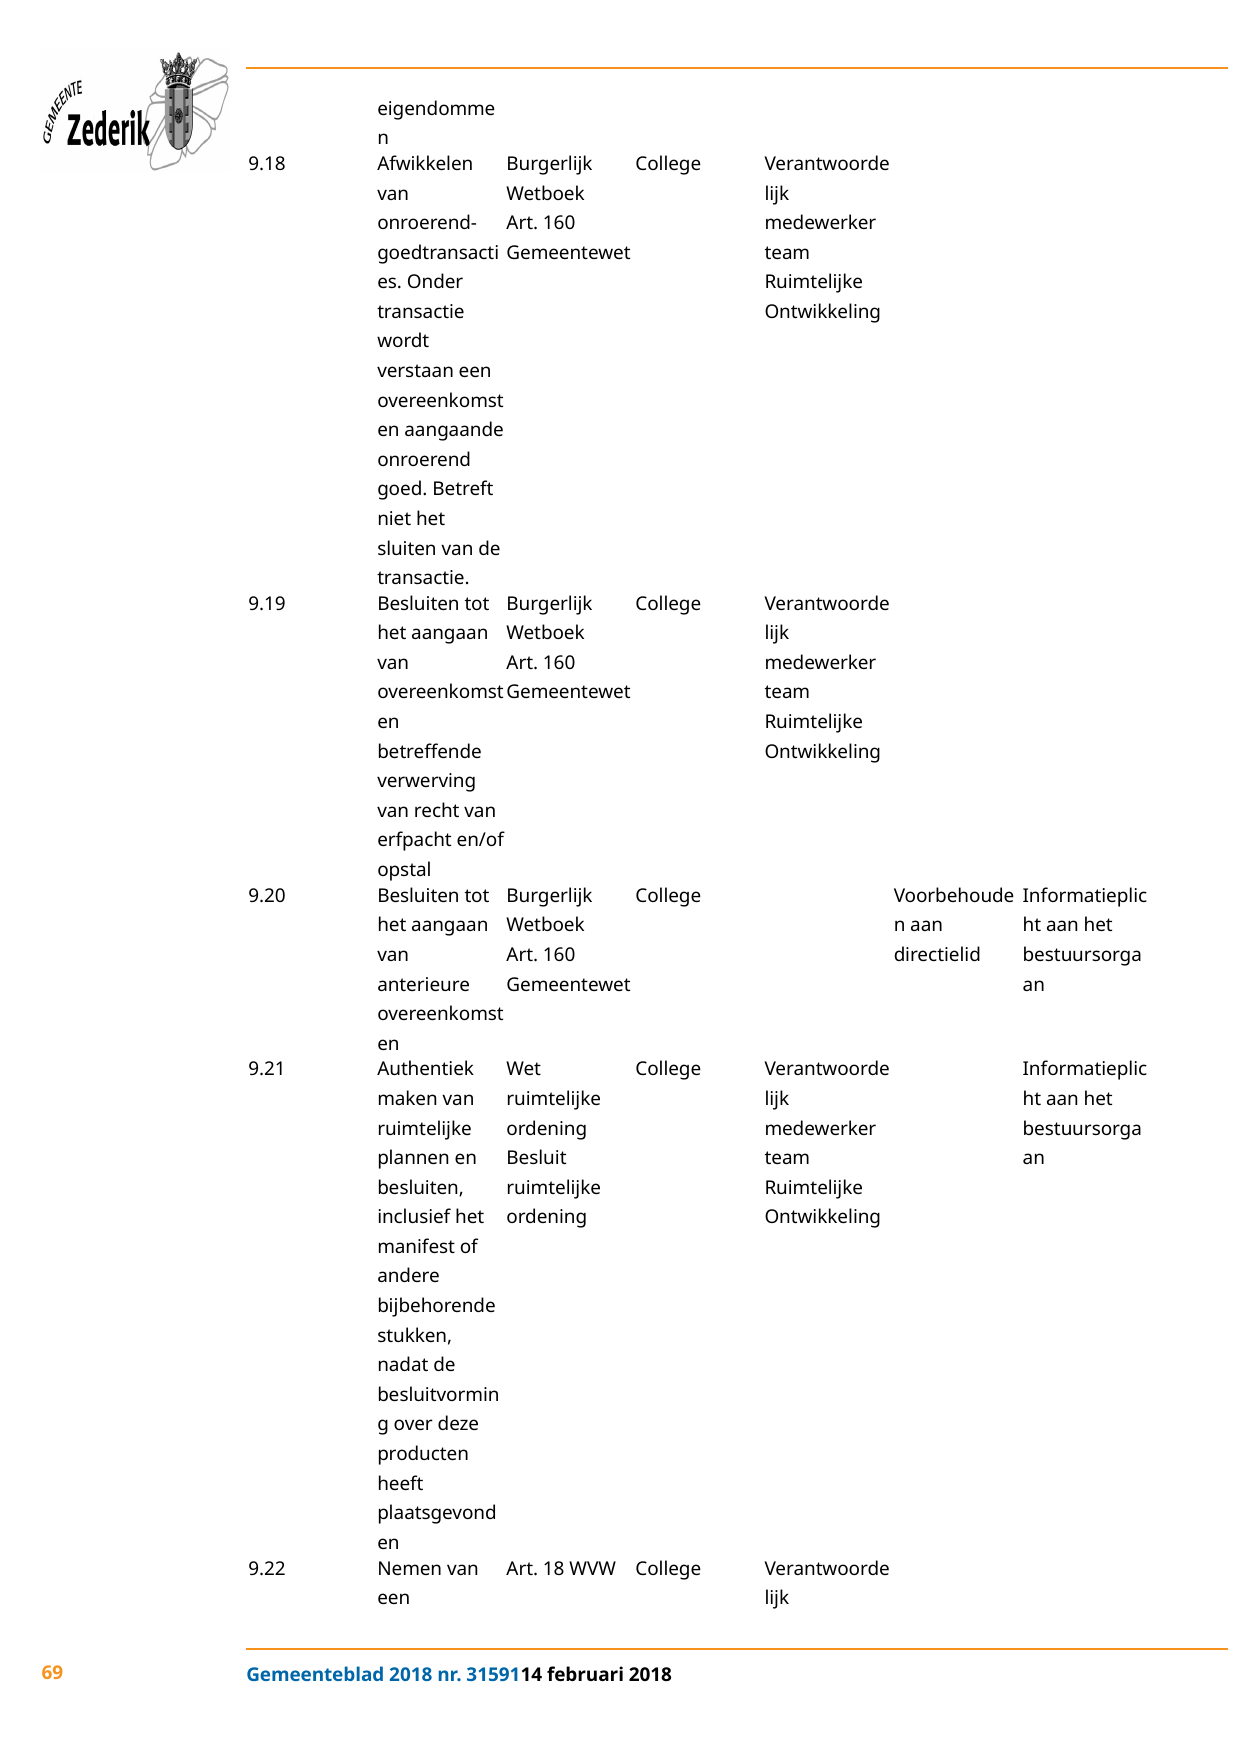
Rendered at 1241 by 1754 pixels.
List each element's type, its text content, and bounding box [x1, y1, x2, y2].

table_cell Burgerlijk Wetboek Art. 160 Gemeentewet [506, 590, 635, 882]
table_cell Verantwoordelijk [764, 1555, 893, 1610]
table_cell Informatieplicht aan het bestuursorgaan [1023, 882, 1152, 1056]
table_cell Informatieplicht aan het bestuursorgaan [1023, 1056, 1152, 1555]
table_cell College [635, 590, 764, 882]
table_cell Nemen van een [377, 1555, 506, 1610]
table_cell eigendommen [377, 95, 506, 150]
table_cell [894, 95, 1022, 150]
table_cell 9.20 [248, 882, 377, 1056]
table_cell College [635, 1056, 764, 1555]
table_cell [248, 95, 377, 150]
table_cell Verantwoordelijk medewerker team Ruimtelijke Ontwikkeling [764, 590, 893, 882]
table_cell Voorbehouden aan directielid [894, 882, 1022, 1056]
table_cell [1023, 150, 1152, 590]
table_cell Verantwoordelijk medewerker team Ruimtelijke Ontwikkeling [764, 1056, 893, 1555]
table_cell College [635, 882, 764, 1056]
table_cell [894, 590, 1022, 882]
table_cell 9.22 [248, 1555, 377, 1610]
table_cell [1023, 590, 1152, 882]
table_cell Wet ruimtelijke ordening Besluit ruimtelijke ordening [506, 1056, 635, 1555]
table_cell Burgerlijk Wetboek Art. 160 Gemeentewet [506, 882, 635, 1056]
table_cell Verantwoordelijk medewerker team Ruimtelijke Ontwikkeling [764, 150, 893, 590]
table_cell [764, 95, 893, 150]
table_cell Art. 18 WVW [506, 1555, 635, 1610]
table_cell Besluiten tot het aangaan van overeenkomsten betreffende verwerving van recht van erfpacht en/of opstal [377, 590, 506, 882]
table_cell Afwikkelen van onroerend-goedtransacties. Onder transactie wordt verstaan een overeenkomsten aangaande onroerend goed. Betreft niet het sluiten van de transactie. [377, 150, 506, 590]
table_cell [1023, 1555, 1152, 1610]
table_cell [894, 150, 1022, 590]
table_cell [894, 1056, 1022, 1555]
table_cell [506, 95, 635, 150]
table_cell Authentiek maken van ruimtelijke plannen en besluiten, inclusief het manifest of andere bijbehorende stukken, nadat de besluitvorming over deze producten heeft plaatsgevonden [377, 1056, 506, 1555]
picture [41, 47, 231, 172]
table_cell 9.19 [248, 590, 377, 882]
table_cell [1023, 95, 1152, 150]
table_cell Burgerlijk Wetboek Art. 160 Gemeentewet [506, 150, 635, 590]
table_cell [764, 882, 893, 1056]
table_cell Besluiten tot het aangaan van anterieure overeenkomsten [377, 882, 506, 1056]
table_cell [894, 1555, 1022, 1610]
table_cell 9.21 [248, 1056, 377, 1555]
table_cell College [635, 1555, 764, 1610]
table_cell 9.18 [248, 150, 377, 590]
table_cell [635, 95, 764, 150]
table_cell College [635, 150, 764, 590]
